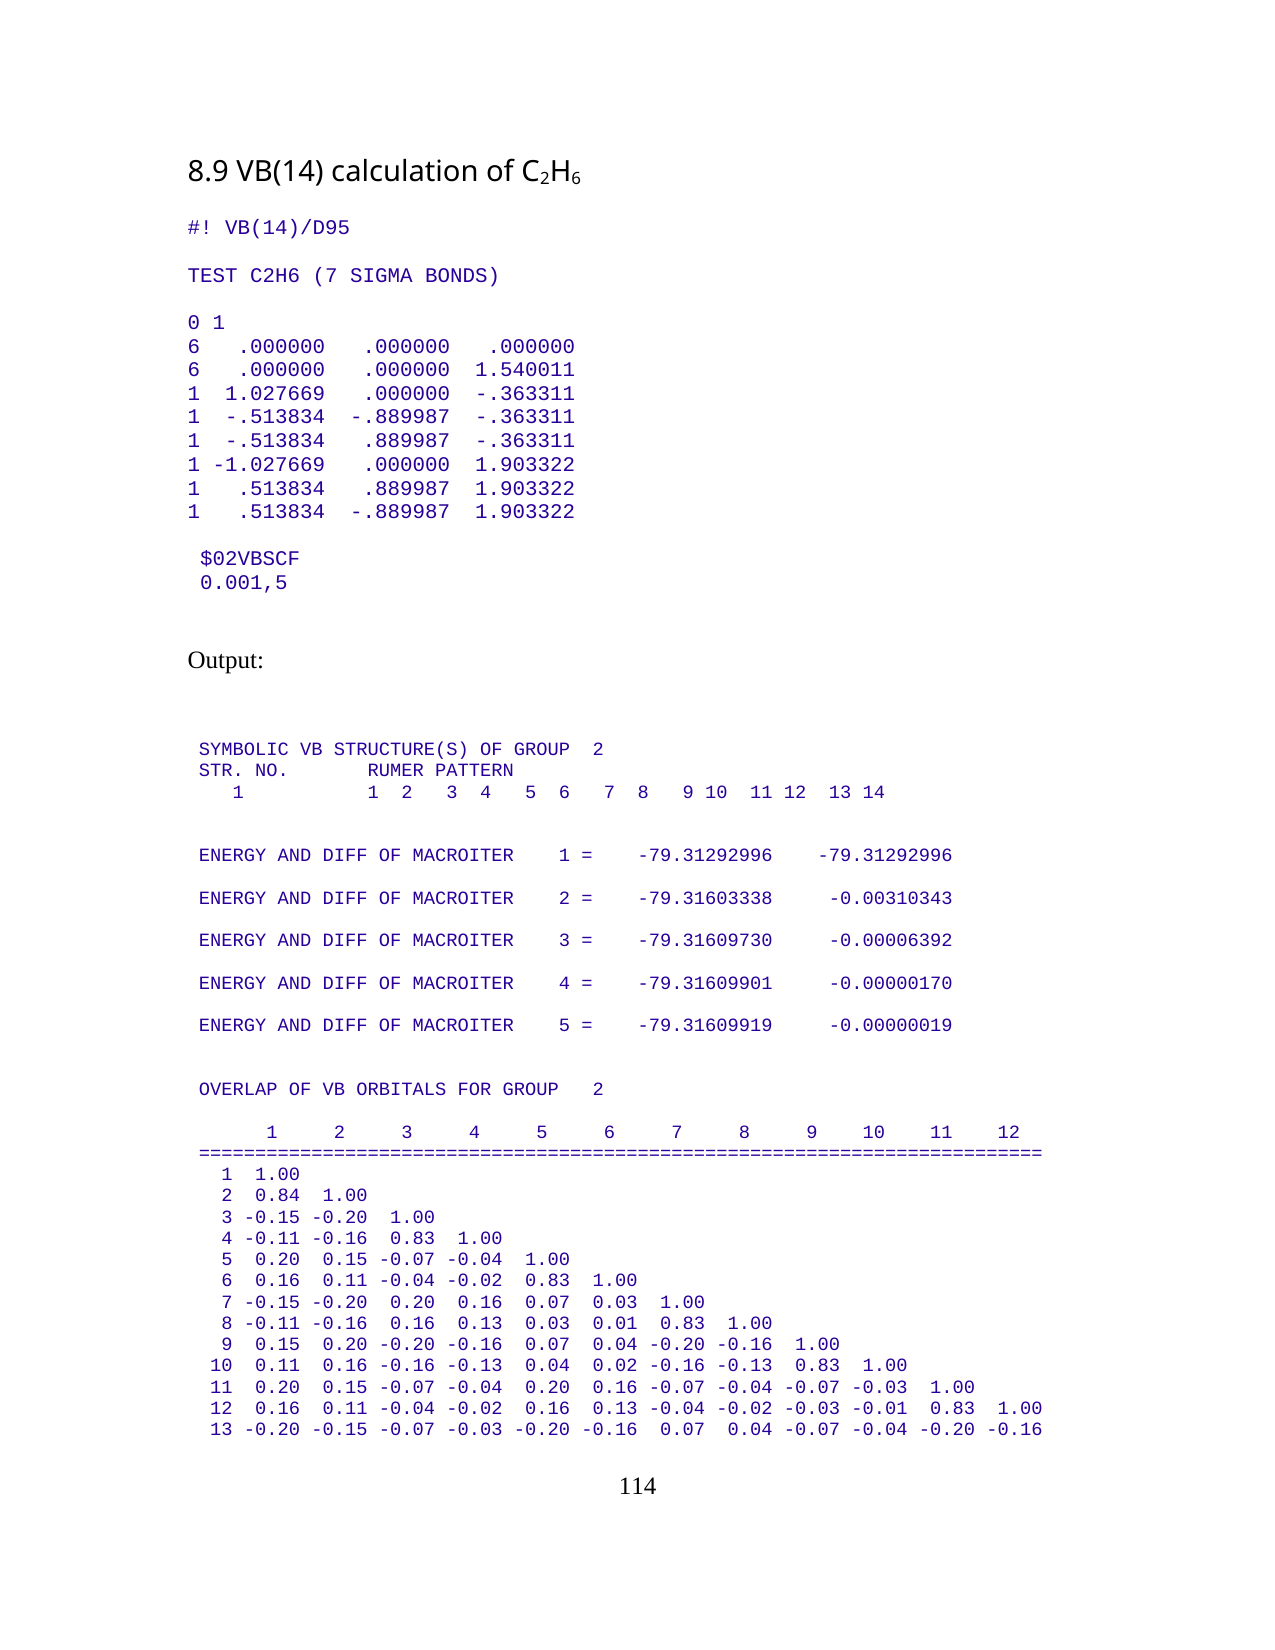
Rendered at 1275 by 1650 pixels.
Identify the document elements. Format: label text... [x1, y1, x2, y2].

text 4 -0.11 -0.16 0.83 1.00 [187, 1229, 1087, 1250]
text ENERGY AND DIFF OF MACROITER 5 = -79.31609919 -0.00000019 [187, 1016, 1087, 1037]
text ENERGY AND DIFF OF MACROITER 4 = -79.31609901 -0.00000170 [187, 974, 1087, 995]
text 8.9 VB(14) calculation of C2H6 [187, 150, 1087, 190]
text 1 -.513834 .889987 -.363311 [187, 430, 1087, 454]
text 1 1.00 [187, 1165, 1087, 1186]
text 1 .513834 .889987 1.903322 [187, 477, 1087, 501]
text 1 1 2 3 4 5 6 7 8 9 10 11 12 13 14 [187, 782, 1087, 804]
text SYMBOLIC VB STRUCTURE(S) OF GROUP 2 [187, 740, 1087, 761]
text #! VB(14)/D95 [187, 217, 1087, 241]
text ENERGY AND DIFF OF MACROITER 2 = -79.31603338 -0.00310343 [187, 889, 1087, 910]
text 11 0.20 0.15 -0.07 -0.04 0.20 0.16 -0.07 -0.04 -0.07 -0.03 1.00 [187, 1377, 1087, 1399]
text 3 -0.15 -0.20 1.00 [187, 1207, 1087, 1229]
text Output: [187, 647, 1087, 674]
text STR. NO. RUMER PATTERN [187, 761, 1087, 782]
text 0.001,5 [187, 572, 1087, 596]
text 2 0.84 1.00 [187, 1186, 1087, 1207]
text 7 -0.15 -0.20 0.20 0.16 0.07 0.03 1.00 [187, 1292, 1087, 1314]
text 13 -0.20 -0.15 -0.07 -0.03 -0.20 -0.16 0.07 0.04 -0.07 -0.04 -0.20 -0.16 [187, 1420, 1087, 1441]
text 1 .513834 -.889987 1.903322 [187, 501, 1087, 525]
text ENERGY AND DIFF OF MACROITER 1 = -79.31292996 -79.31292996 [187, 846, 1087, 867]
text 8 -0.11 -0.16 0.16 0.13 0.03 0.01 0.83 1.00 [187, 1314, 1087, 1335]
text 6 .000000 .000000 1.540011 [187, 359, 1087, 383]
text 6 .000000 .000000 .000000 [187, 336, 1087, 359]
text $02VBSCF [187, 548, 1087, 572]
text 5 0.20 0.15 -0.07 -0.04 1.00 [187, 1250, 1087, 1271]
text 1 -1.027669 .000000 1.903322 [187, 454, 1087, 477]
text 9 0.15 0.20 -0.20 -0.16 0.07 0.04 -0.20 -0.16 1.00 [187, 1335, 1087, 1356]
text TEST C2H6 (7 SIGMA BONDS) [187, 265, 1087, 288]
text 1 1.027669 .000000 -.363311 [187, 383, 1087, 407]
text ENERGY AND DIFF OF MACROITER 3 = -79.31609730 -0.00006392 [187, 931, 1087, 952]
text 0 1 [187, 312, 1087, 336]
text 10 0.11 0.16 -0.16 -0.13 0.04 0.02 -0.16 -0.13 0.83 1.00 [187, 1356, 1087, 1377]
text 1 -.513834 -.889987 -.363311 [187, 407, 1087, 430]
text 1 2 3 4 5 6 7 8 9 10 11 12 [187, 1122, 1087, 1144]
text 12 0.16 0.11 -0.04 -0.02 0.16 0.13 -0.04 -0.02 -0.03 -0.01 0.83 1.00 [187, 1399, 1087, 1420]
text OVERLAP OF VB ORBITALS FOR GROUP 2 [187, 1080, 1087, 1101]
text 6 0.16 0.11 -0.04 -0.02 0.83 1.00 [187, 1271, 1087, 1292]
text =========================================================================== [187, 1144, 1087, 1165]
